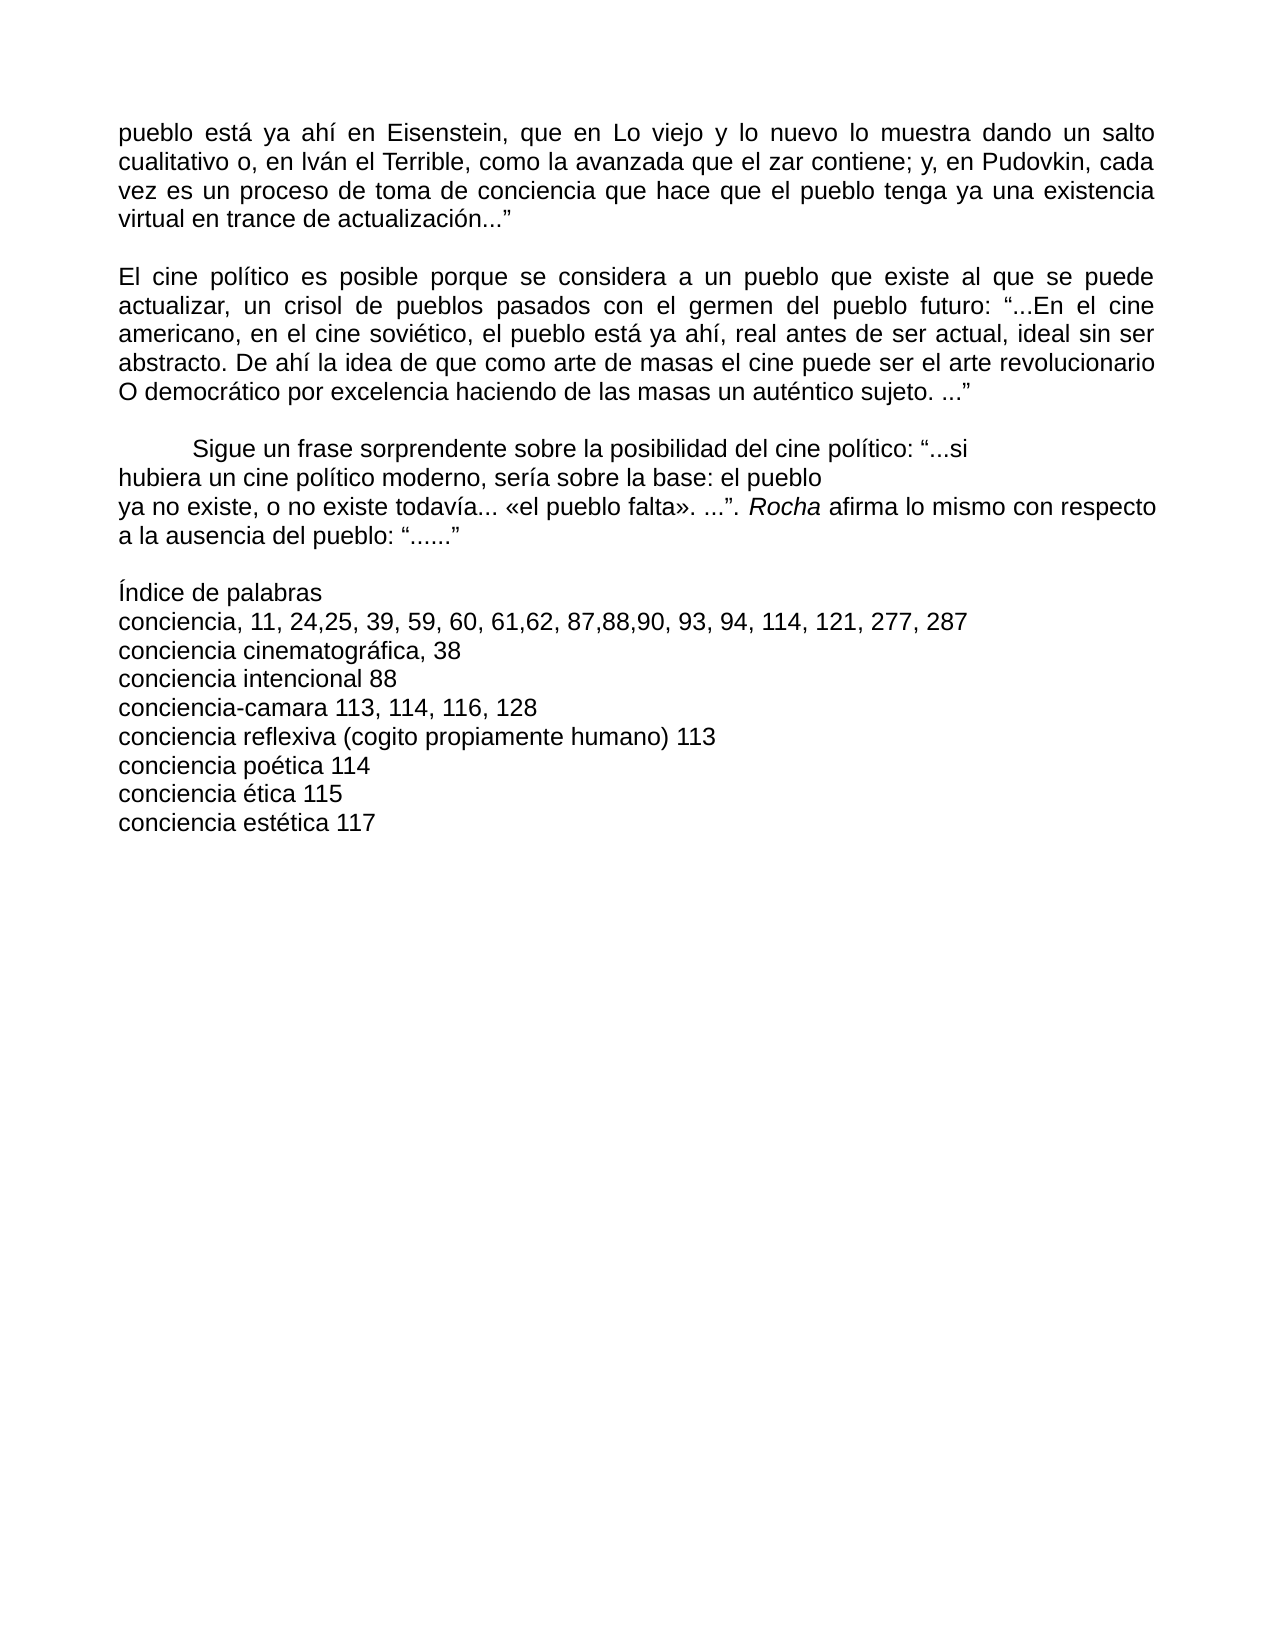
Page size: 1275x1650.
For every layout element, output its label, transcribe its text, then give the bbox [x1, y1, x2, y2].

text Sigue un frase sorprendente sobre la posibilidad del cine político: “...si [118, 434, 1157, 463]
text conciencia reflexiva (cogito propiamente humano) 113 [118, 722, 1157, 751]
text hubiera un cine político moderno, sería sobre la base: el pueblo [118, 463, 1157, 492]
text conciencia intencional 88 [118, 664, 1157, 693]
text conciencia cinematográfica, 38 [118, 636, 1157, 664]
text conciencia ética 115 [118, 779, 1157, 808]
text conciencia, 11, 24,25, 39, 59, 60, 61,62, 87,88,90, 93, 94, 114, 121, 277, 287 [118, 607, 1157, 636]
text El cine político es posible porque se considera a un pueblo que existe al que se puede actualizar, un crisol de pueblos pasados con el germen del pueblo futuro: “...En el cine americano, en el cine soviético, el pueblo está ya ahí, real antes de ser actual, ideal sin ser abstracto. De ahí la idea de que como arte de masas el cine puede ser el arte revolucionario O democrático por excelencia haciendo de las masas un auténtico sujeto. ...” [118, 262, 1157, 406]
text ya no existe, o no existe todavía... «el pueblo falta». ...”. Rocha afirma lo mismo con respecto a la ausencia del pueblo: “......” [118, 492, 1157, 549]
text conciencia estética 117 [118, 808, 1157, 837]
text Índice de palabras [118, 578, 1157, 607]
text conciencia-camara 113, 114, 116, 128 [118, 693, 1157, 722]
text pueblo está ya ahí en Eisenstein, que en Lo viejo y lo nuevo lo muestra dando un salto cualitativo o, en lván el Terrible, como la avanzada que el zar contiene; y, en Pudovkin, cada vez es un proceso de toma de conciencia que hace que el pueblo tenga ya una existencia virtual en trance de actualización...” [118, 118, 1157, 233]
text conciencia poética 114 [118, 751, 1157, 779]
